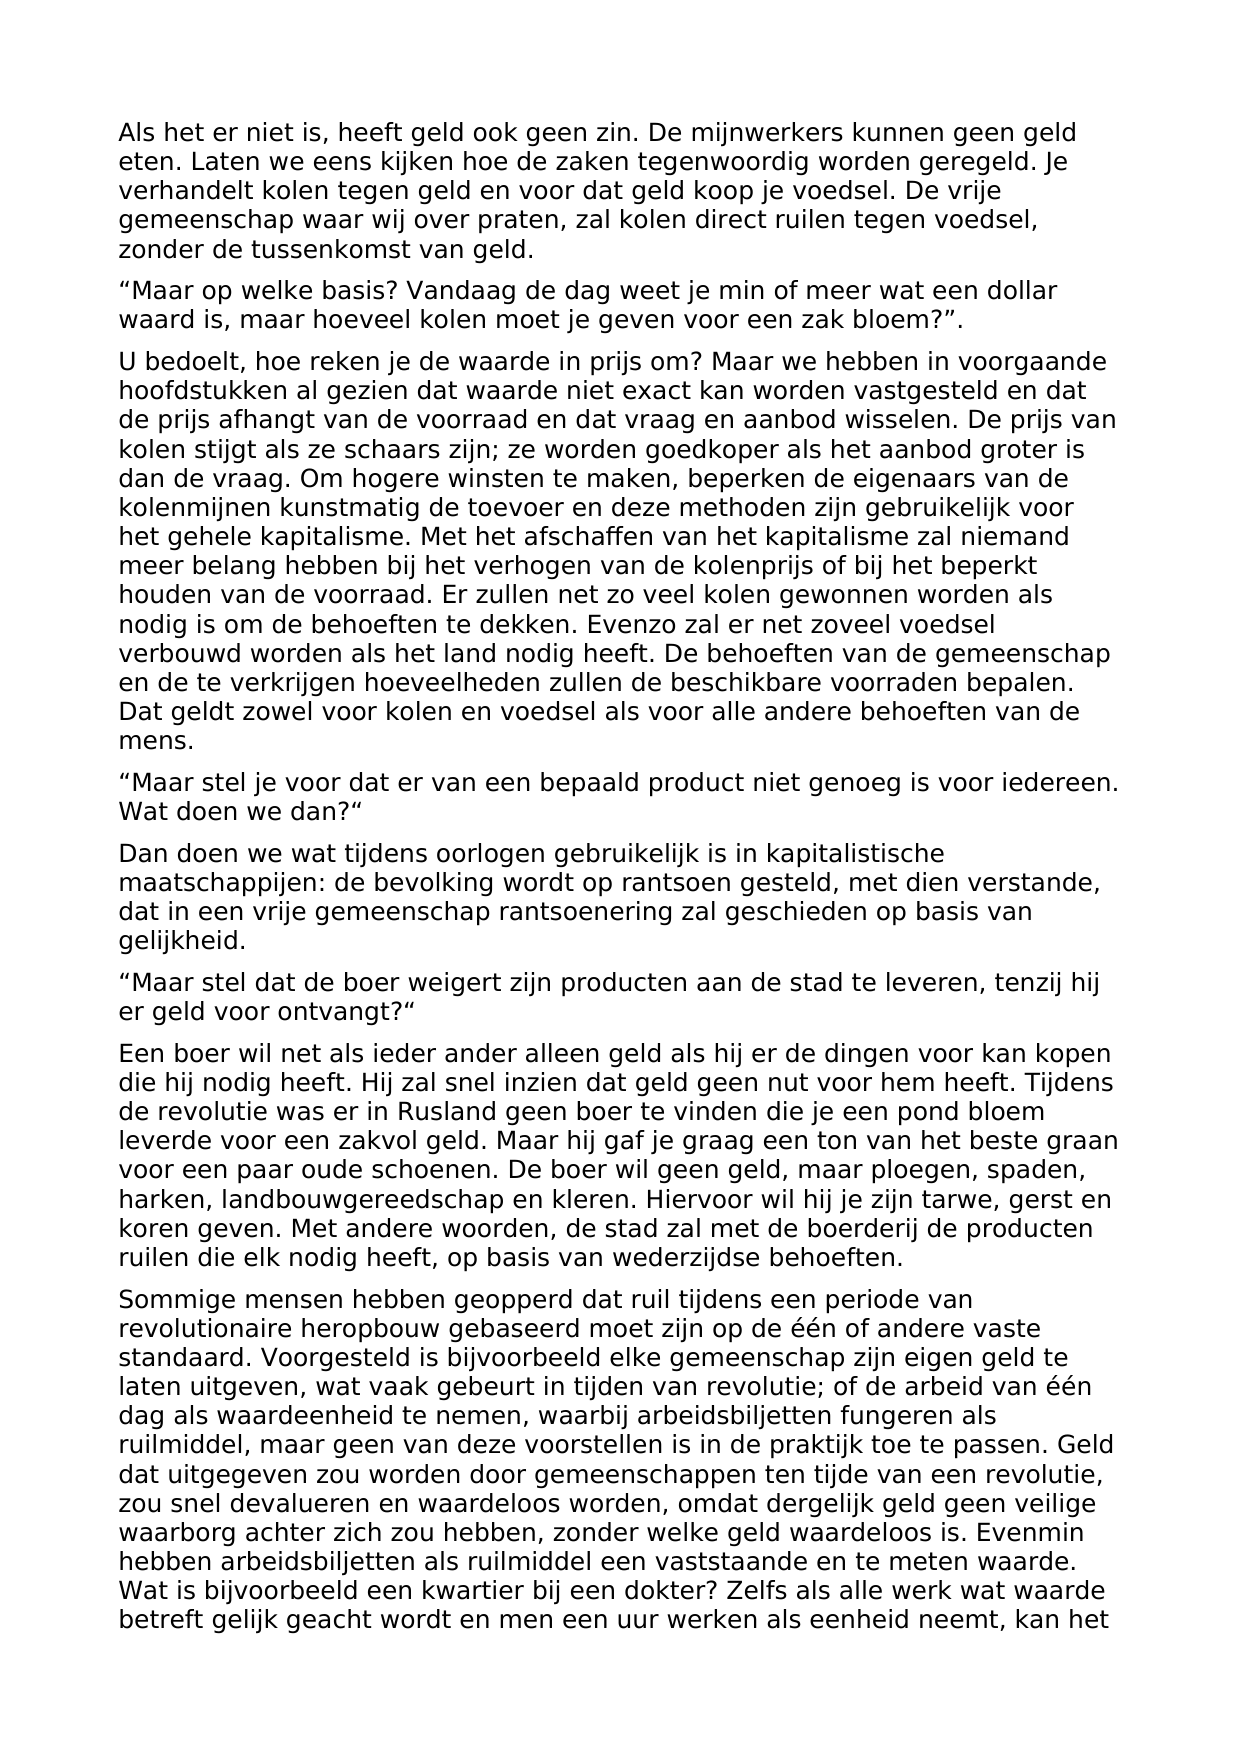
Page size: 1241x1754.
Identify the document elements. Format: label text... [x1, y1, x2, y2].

text “Maar stel je voor dat er van een bepaald product niet genoeg is voor iedereen. Wat doen we dan?“ [118, 768, 1122, 826]
text Dan doen we wat tijdens oorlogen gebruikelijk is in kapitalistische maatschappijen: de bevolking wordt op rantsoen gesteld, met dien verstande, dat in een vrije gemeenschap rantsoenering zal geschieden op basis van gelijkheid. [118, 839, 1122, 956]
text Een boer wil net als ieder ander alleen geld als hij er de dingen voor kan kopen die hij nodig heeft. Hij zal snel inzien dat geld geen nut voor hem heeft. Tijdens de revolutie was er in Rusland geen boer te vinden die je een pond bloem leverde voor een zakvol geld. Maar hij gaf je graag een ton van het beste graan voor een paar oude schoenen. De boer wil geen geld, maar ploegen, spaden, harken, landbouwgereedschap en kleren. Hiervoor wil hij je zijn tarwe, gerst en koren geven. Met andere woorden, de stad zal met de boerderij de producten ruilen die elk nodig heeft, op basis van wederzijdse behoeften. [118, 1039, 1122, 1272]
text U bedoelt, hoe reken je de waarde in prijs om? Maar we hebben in voorgaande hoofdstukken al gezien dat waarde niet exact kan worden vastgesteld en dat de prijs afhangt van de voorraad en dat vraag en aanbod wisselen. De prijs van kolen stijgt als ze schaars zijn; ze worden goedkoper als het aanbod groter is dan de vraag. Om hogere winsten te maken, beperken de eigenaars van de kolenmijnen kunstmatig de toevoer en deze methoden zijn gebruikelijk voor het gehele kapitalisme. Met het afschaffen van het kapitalisme zal niemand meer belang hebben bij het verhogen van de kolenprijs of bij het beperkt houden van de voorraad. Er zullen net zo veel kolen gewonnen worden als nodig is om de behoeften te dekken. Evenzo zal er net zoveel voedsel verbouwd worden als het land nodig heeft. De behoeften van de gemeenschap en de te verkrijgen hoeveelheden zullen de beschikbare voorraden bepalen. Dat geldt zowel voor kolen en voedsel als voor alle andere behoeften van de mens. [118, 347, 1122, 756]
text Als het er niet is, heeft geld ook geen zin. De mijnwerkers kunnen geen geld eten. Laten we eens kijken hoe de zaken tegenwoordig worden geregeld. Je verhandelt kolen tegen geld en voor dat geld koop je voedsel. De vrije gemeenschap waar wij over praten, zal kolen direct ruilen tegen voedsel, zonder de tussenkomst van geld. [118, 118, 1122, 264]
text Sommige mensen hebben geopperd dat ruil tijdens een periode van revolutionaire heropbouw gebaseerd moet zijn op de één of andere vaste standaard. Voorgesteld is bijvoorbeeld elke gemeenschap zijn eigen geld te laten uitgeven, wat vaak gebeurt in tijden van revolutie; of de arbeid van één dag als waardeenheid te nemen, waarbij arbeidsbiljetten fungeren als ruilmiddel, maar geen van deze voorstellen is in de praktijk toe te passen. Geld dat uitgegeven zou worden door gemeenschappen ten tijde van een revolutie, zou snel devalueren en waardeloos worden, omdat dergelijk geld geen veilige waarborg achter zich zou hebben, zonder welke geld waardeloos is. Evenmin hebben arbeidsbiljetten als ruilmiddel een vaststaande en te meten waarde. Wat is bijvoorbeeld een kwartier bij een dokter? Zelfs als alle werk wat waarde betreft gelijk geacht wordt en men een uur werken als eenheid neemt, kan het [118, 1285, 1122, 1635]
text “Maar stel dat de boer weigert zijn producten aan de stad te leveren, tenzij hij er geld voor ontvangt?“ [118, 968, 1122, 1026]
text “Maar op welke basis? Vandaag de dag weet je min of meer wat een dollar waard is, maar hoeveel kolen moet je geven voor een zak bloem?”. [118, 276, 1122, 335]
